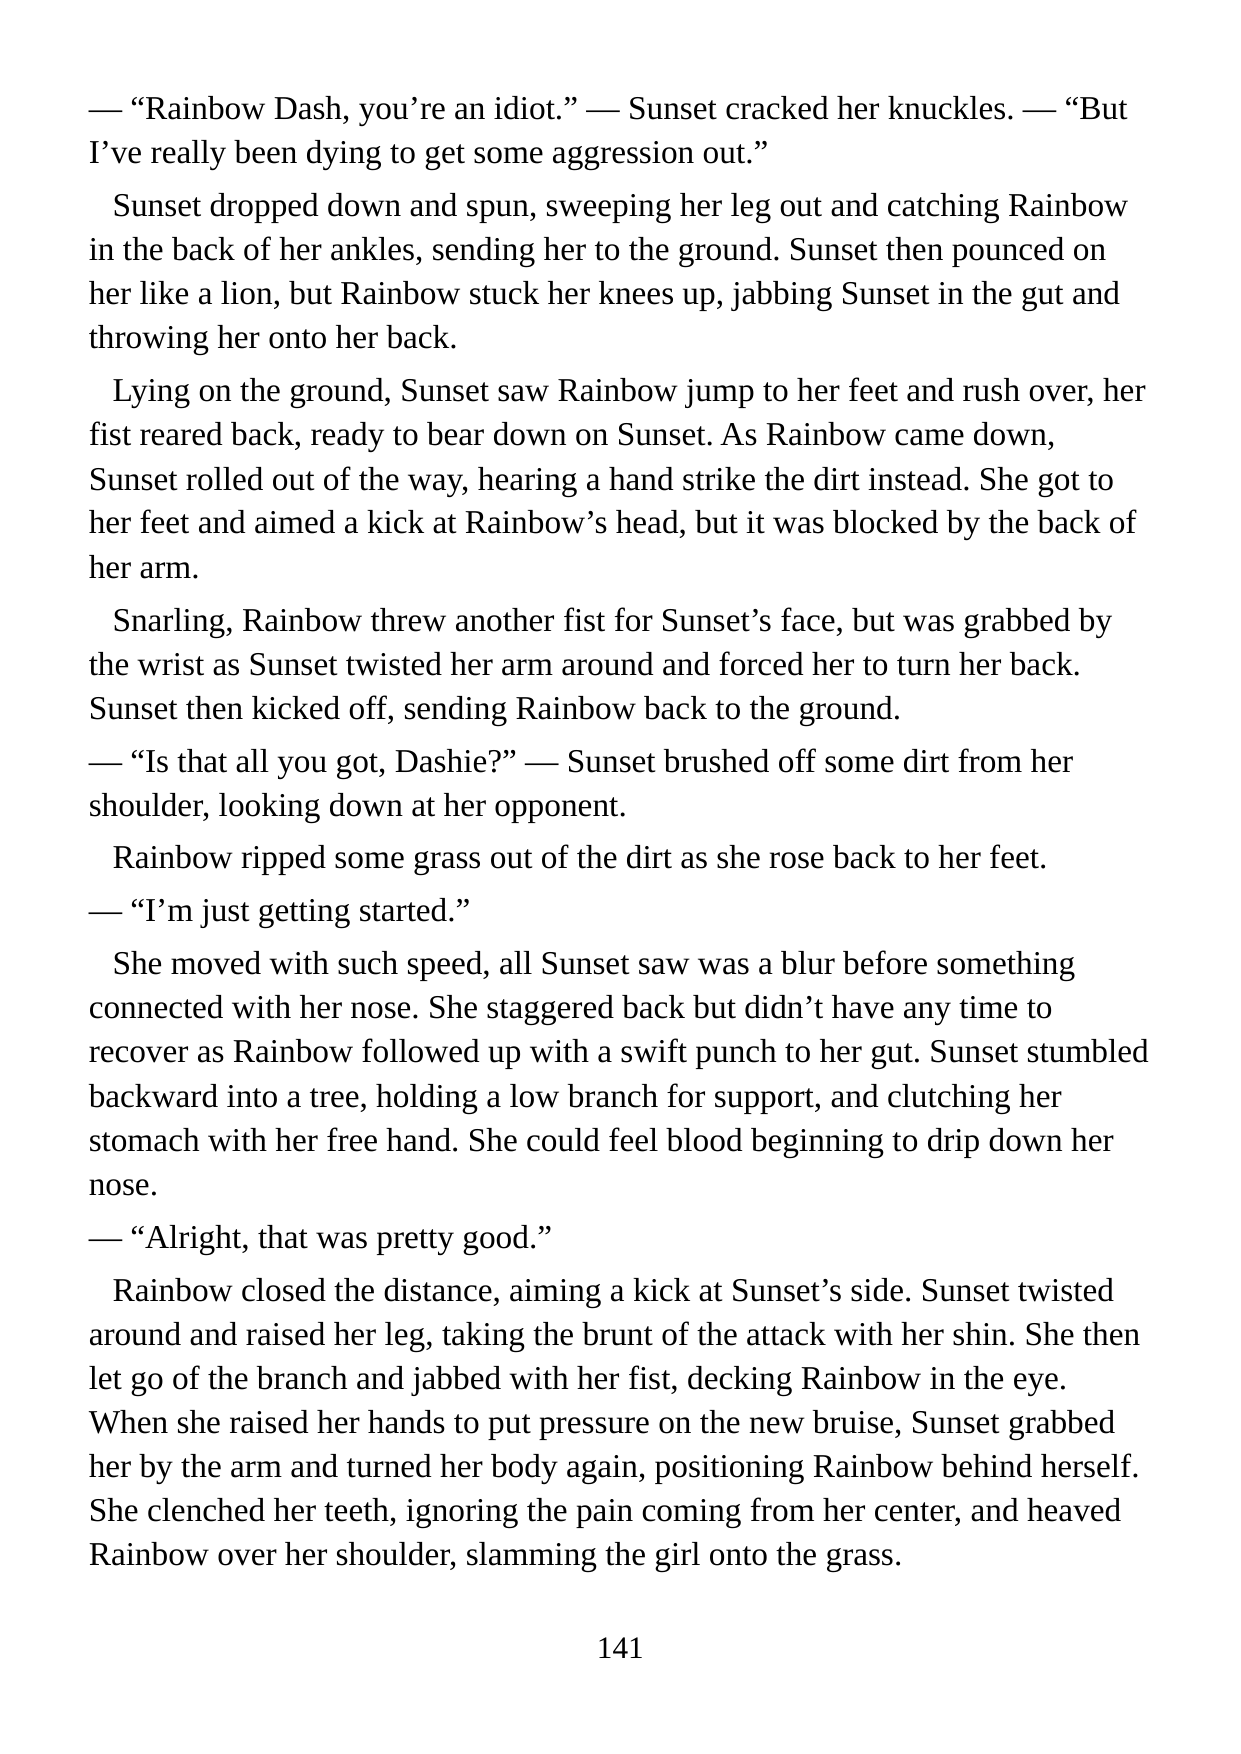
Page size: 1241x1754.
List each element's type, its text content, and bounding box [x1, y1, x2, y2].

text Sunset dropped down and spun, sweeping her leg out and catching Rainbow in the back of her ankles, sending her to the ground. Sunset then pounced on her like a lion, but Rainbow stuck her knees up, jabbing Sunset in the gut and throwing her onto her back. [88, 186, 1152, 356]
text — “Rainbow Dash, you’re an idiot.” — Sunset cracked her knuckles. — “But I’ve really been dying to get some aggression out.” [88, 88, 1152, 171]
text — “I’m just getting started.” [88, 891, 1152, 929]
text Lying on the ground, Sunset saw Rainbow jump to her feet and rush over, her fist reared back, ready to bear down on Sunset. As Rainbow came down, Sunset rolled out of the way, hearing a hand strike the dirt instead. She got to her feet and aimed a kick at Rainbow’s head, but it was blocked by the back of her arm. [88, 371, 1152, 585]
text Rainbow ripped some grass out of the dirt as she rose back to her feet. [88, 838, 1152, 876]
text She moved with such speed, all Sunset saw was a blur before something connected with her nose. She staggered back but didn’t have any time to recover as Rainbow followed up with a swift punch to her gut. Sunset stumbled backward into a tree, holding a low branch for support, and clutching her stomach with her free hand. She could feel blood beginning to drip down her nose. [88, 944, 1152, 1202]
text — “Alright, that was pretty good.” [88, 1217, 1152, 1255]
text Snarling, Rainbow threw another fist for Sunset’s face, but was grabbed by the wrist as Sunset twisted her arm around and forced her to turn her back. Sunset then kicked off, sending Rainbow back to the ground. [88, 600, 1152, 726]
text — “Is that all you got, Dashie?” — Sunset brushed off some dirt from her shoulder, looking down at her opponent. [88, 741, 1152, 823]
text Rainbow closed the distance, aiming a kick at Sunset’s side. Sunset twisted around and raised her leg, taking the brunt of the attack with her shin. She then let go of the branch and jabbed with her fist, decking Rainbow in the eye. When she raised her hands to put pressure on the new bruise, Sunset grabbed her by the arm and turned her body again, positioning Rainbow behind herself. She clenched her teeth, ignoring the pain coming from her center, and heaved Rainbow over her shoulder, slamming the girl onto the grass. [88, 1270, 1152, 1572]
